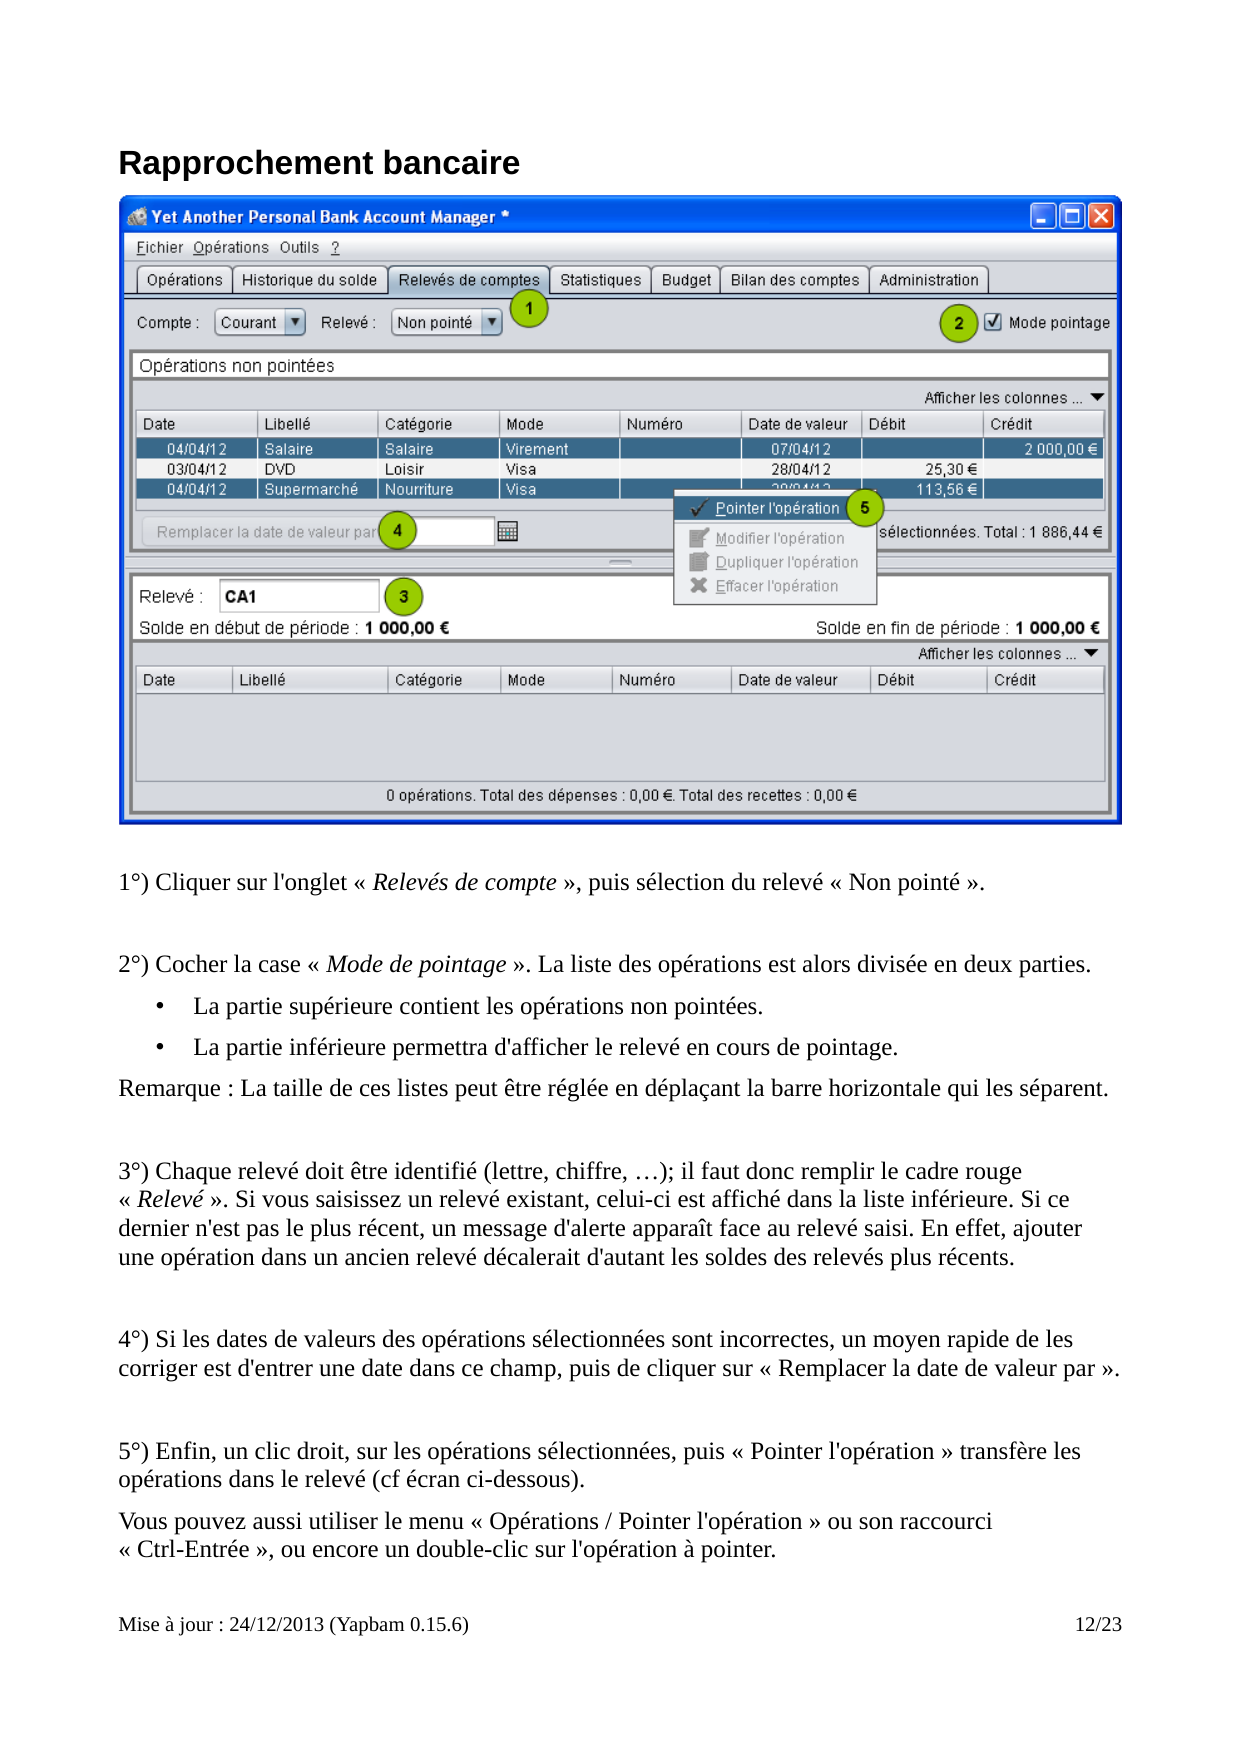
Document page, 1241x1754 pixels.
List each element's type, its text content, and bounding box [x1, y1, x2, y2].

text Remarque : La taille de ces listes peut être réglée en déplaçant la barre horizontale qui les séparent. [118, 1073, 1122, 1102]
text 5°) Enfin, un clic droit, sur les opérations sélectionnées, puis « Pointer l'opération » transfère les opérations dans le relevé (cf écran ci-dessous). [118, 1436, 1122, 1493]
text 1°) Cliquer sur l'onglet « Relevés de compte », puis sélection du relevé « Non pointé ». [118, 867, 1122, 896]
text 3°) Chaque relevé doit être identifié (lettre, chiffre, …); il faut donc remplir le cadre rouge « Relevé ». Si vous saisissez un relevé existant, celui-ci est affiché dans la liste inférieure. Si ce dernier n'est pas le plus récent, un message d'alerte apparaît face au relevé saisi. En effet, ajouter une opération dans un ancien relevé décalerait d'autant les soldes des relevés plus récents. [118, 1156, 1122, 1271]
text Vous pouvez aussi utiliser le menu « Opérations / Pointer l'opération » ou son raccourci « Ctrl‑Entrée », ou encore un double-clic sur l'opération à pointer. [118, 1506, 1122, 1563]
text 4°) Si les dates de valeurs des opérations sélectionnées sont incorrectes, un moyen rapide de les corriger est d'entrer une date dans ce champ, puis de cliquer sur « Remplacer la date de valeur par ». [118, 1324, 1122, 1382]
text 2°) Cocher la case « Mode de pointage ». La liste des opérations est alors divisée en deux parties. [118, 949, 1122, 978]
list La partie inférieure permettra d'afficher le relevé en cours de pointage. [156, 1032, 1122, 1061]
subtitle Rapprochement bancaire [118, 143, 1122, 182]
list La partie supérieure contient les opérations non pointées. [156, 991, 1122, 1019]
picture [118, 194, 1122, 826]
